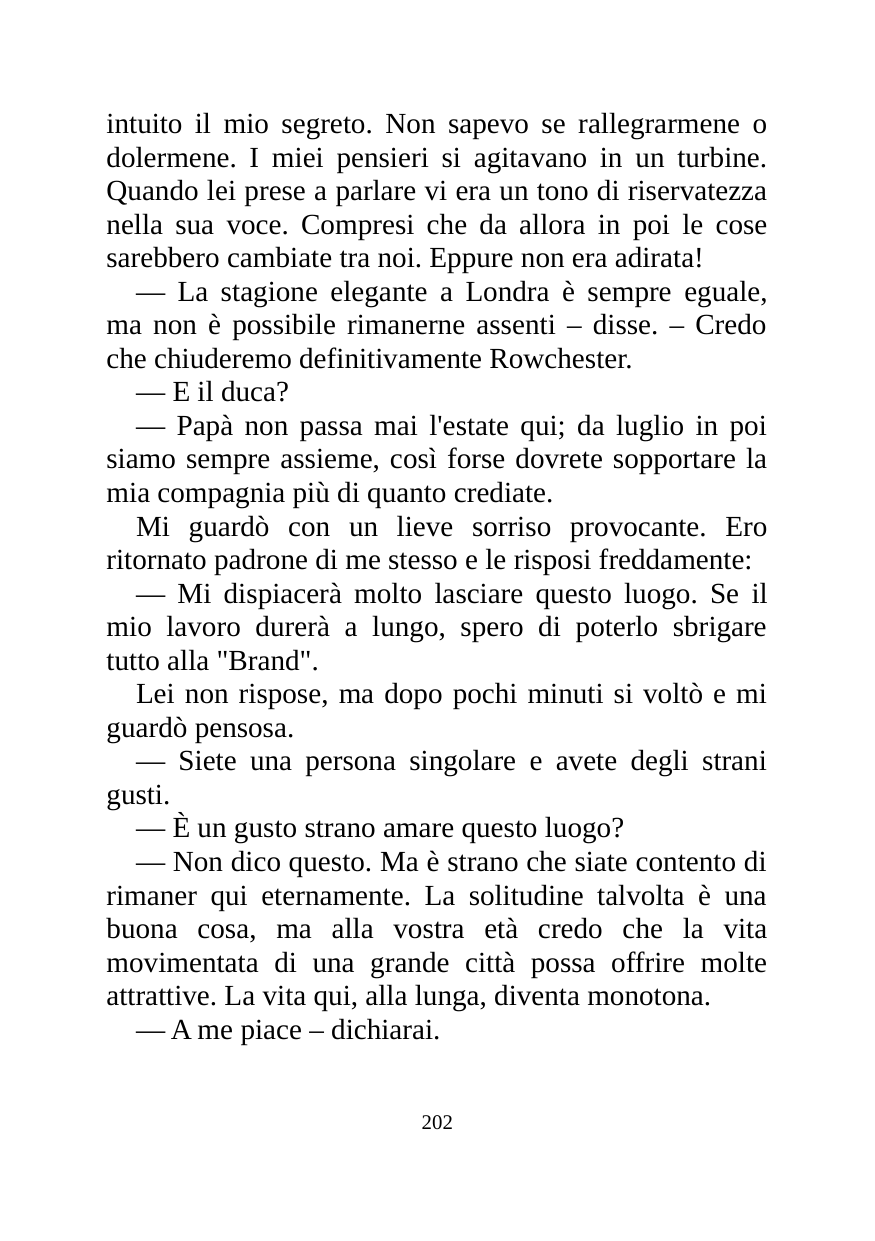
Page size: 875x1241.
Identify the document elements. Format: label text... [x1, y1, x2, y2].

text — Papà non passa mai l'estate qui; da luglio in poi siamo sempre assieme, così forse dovrete sopportare la mia compagnia più di quanto crediate. [106, 408, 768, 509]
text — La stagione elegante a Londra è sempre eguale, ma non è possibile rimanerne assenti – disse. – Credo che chiuderemo definitivamente Rowchester. [106, 274, 768, 374]
text — Siete una persona singolare e avete degli strani gusti. [106, 743, 768, 811]
text — Non dico questo. Ma è strano che siate contento di rimaner qui eternamente. La solitudine talvolta è una buona cosa, ma alla vostra età credo che la vita movimentata di una grande città possa offrire molte attrattive. La vita qui, alla lunga, diventa monotona. [106, 844, 768, 1012]
text intuito il mio segreto. Non sapevo se rallegrarmene o dolermene. I miei pensieri si agitavano in un turbine. Quando lei prese a parlare vi era un tono di riservatezza nella sua voce. Compresi che da allora in poi le cose sarebbero cambiate tra noi. Eppure non era adirata! [106, 106, 768, 274]
text — E il duca? [106, 374, 768, 408]
text — A me piace – dichiarai. [106, 1012, 768, 1045]
text — Mi dispiacerà molto lasciare questo luogo. Se il mio lavoro durerà a lungo, spero di poterlo sbrigare tutto alla "Brand". [106, 576, 768, 676]
text Mi guardò con un lieve sorriso provocante. Ero ritornato padrone di me stesso e le risposi freddamente: [106, 509, 768, 576]
text Lei non rispose, ma dopo pochi minuti si voltò e mi guardò pensosa. [106, 676, 768, 743]
text — È un gusto strano amare questo luogo? [106, 811, 768, 844]
